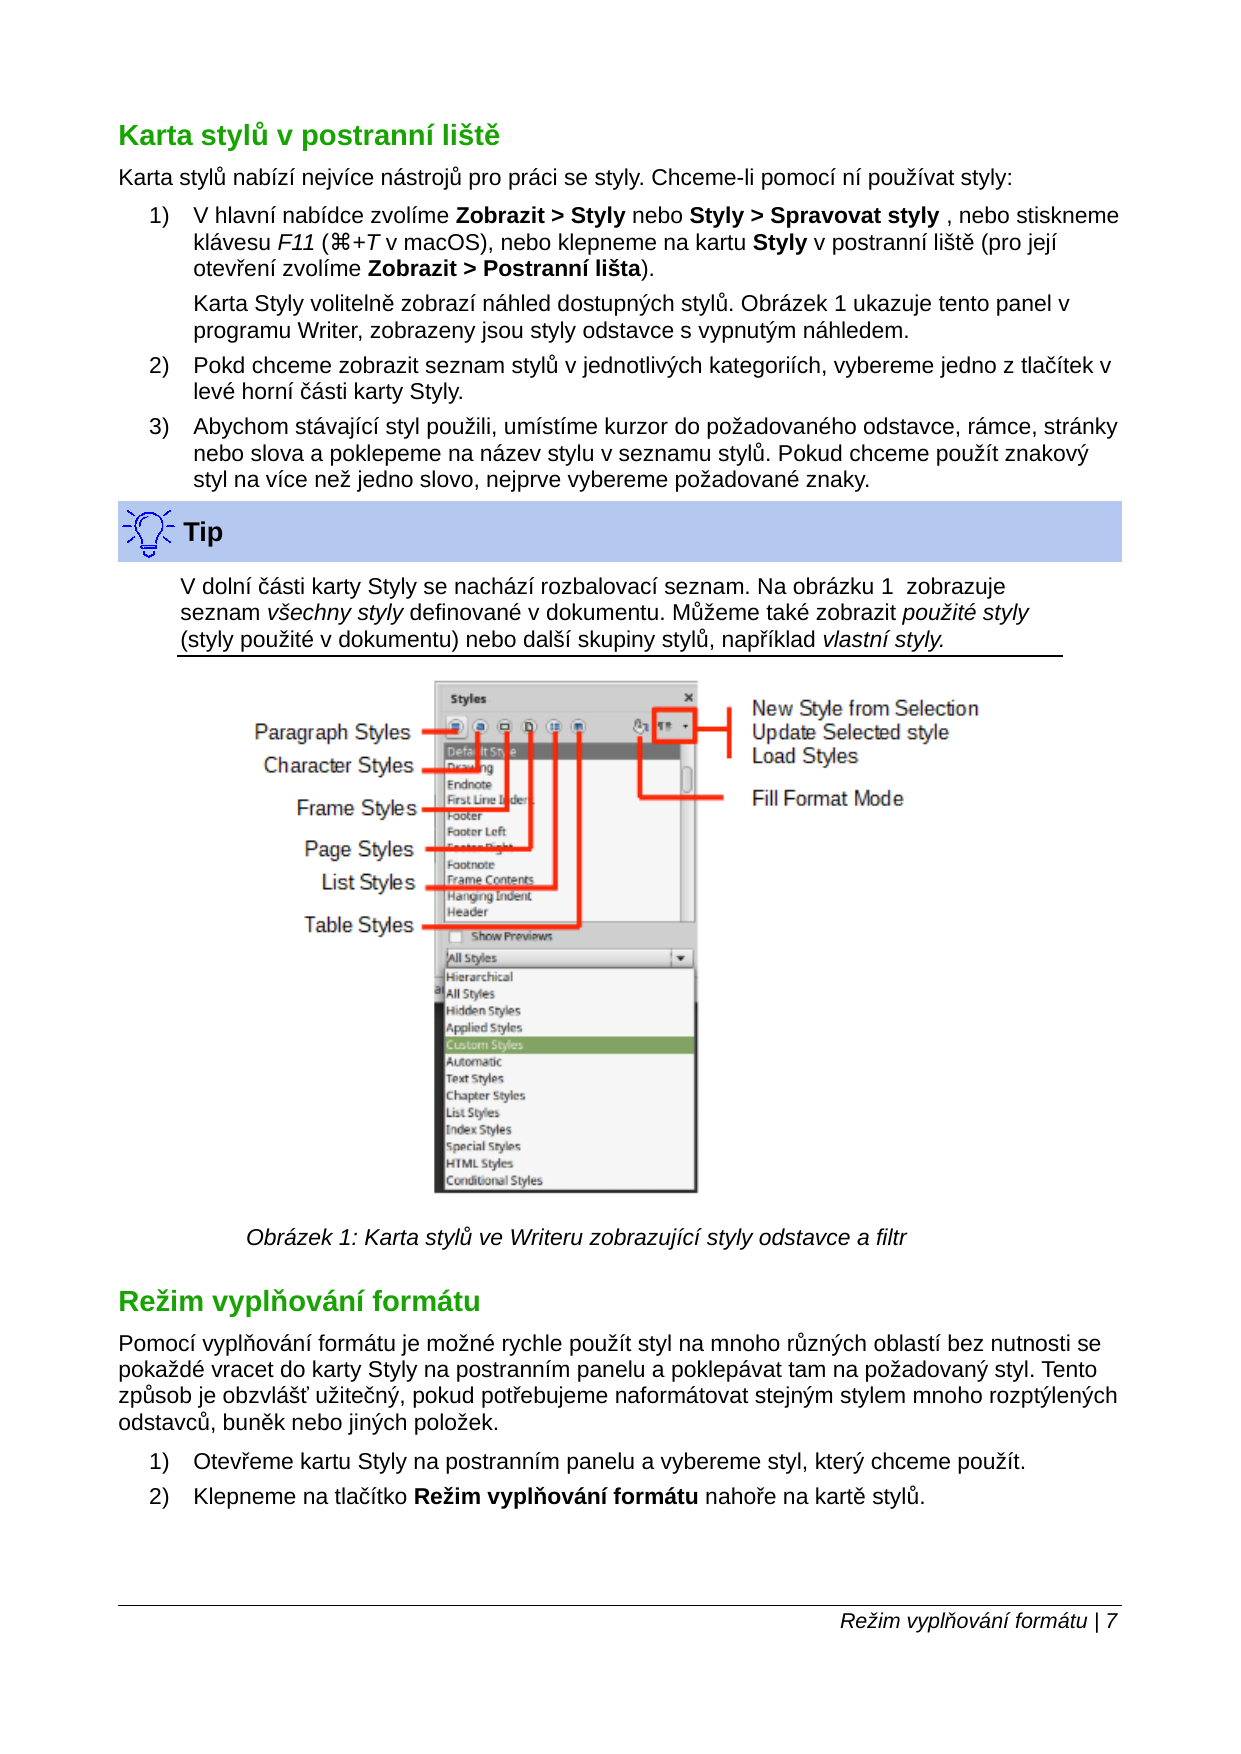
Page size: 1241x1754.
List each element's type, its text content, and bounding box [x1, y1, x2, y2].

picture [119, 502, 179, 562]
text V dolní části karty Styly se nachází rozbalovací seznam. Na obrázku 1 zobrazuje seznam všechny styly definované v dokumentu. Můžeme také zobrazit použité styly (styly použité v dokumentu) nebo další skupiny stylů, například vlastní styly. [177, 570, 1063, 655]
list Klepneme na tlačítko Režim vyplňování formátu nahoře na kartě stylů. [169, 1483, 1122, 1509]
text Obrázek 1: Karta stylů ve Writeru zobrazující styly odstavce a filtr [246, 1223, 994, 1250]
picture [253, 678, 987, 1198]
subtitle Tip [118, 501, 1122, 562]
list Pokd chceme zobrazit seznam stylů v jednotlivých kategoriích, vybereme jedno z tlačítek v levé horní části karty Styly. [169, 352, 1122, 404]
list Karta stylů nabízí nejvíce nástrojů pro práci se styly. Chceme-li pomocí ní používat styly: [118, 163, 1122, 190]
list Karta Styly volitelně zobrazí náhled dostupných stylů. Obrázek 1 ukazuje tento panel v programu Writer, zobrazeny jsou styly odstavce s vypnutým náhledem. [193, 290, 1122, 343]
subtitle Karta stylů v postranní liště [118, 118, 1122, 152]
list V hlavní nabídce zvolíme Zobrazit > Styly nebo Styly > Spravovat styly , nebo stiskneme klávesu F11 (⌘+T v macOS), nebo klepneme na kartu Styly v postranní liště (pro její otevření zvolíme Zobrazit > Postranní lišta). [169, 202, 1122, 281]
subtitle Režim vyplňování formátu [118, 1284, 1122, 1318]
list Otevřeme kartu Styly na postranním panelu a vybereme styl, který chceme použít. [169, 1448, 1122, 1474]
list Abychom stávající styl použili, umístíme kurzor do požadovaného odstavce, rámce, stránky nebo slova a poklepeme na název stylu v seznamu stylů. Pokud chceme použít znakový styl na více než jedno slovo, nejprve vybereme požadované znaky. [169, 413, 1122, 492]
text Pomocí vyplňování formátu je možné rychle použít styl na mnoho různých oblastí bez nutnosti se pokaždé vracet do karty Styly na postranním panelu a poklepávat tam na požadovaný styl. Tento způsob je obzvlášť užitečný, pokud potřebujeme naformátovat stejným stylem mnoho rozptýlených odstavců, buněk nebo jiných položek. [118, 1330, 1122, 1435]
